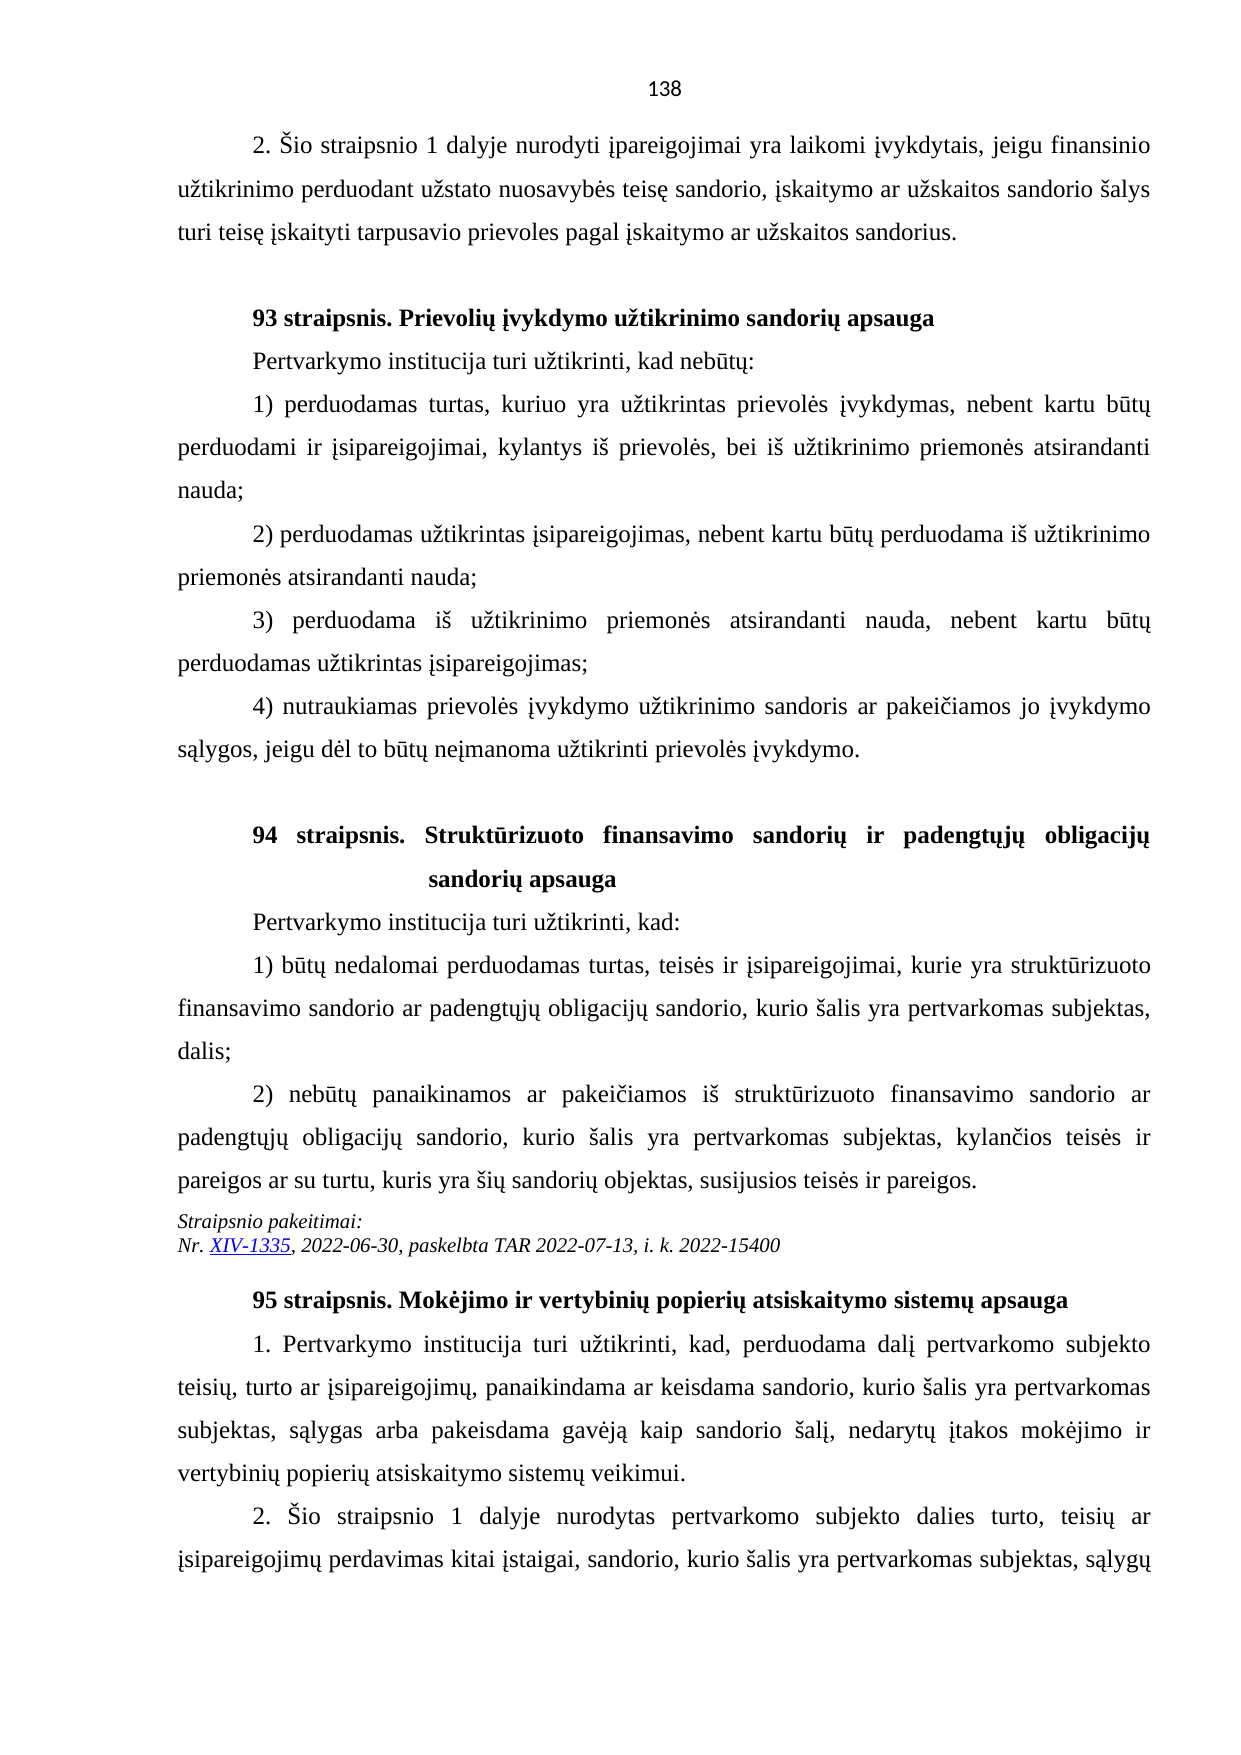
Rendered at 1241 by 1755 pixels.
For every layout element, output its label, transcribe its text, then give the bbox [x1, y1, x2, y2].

text 1) būtų nedalomai perduodamas turtas, teisės ir įsipareigojimai, kurie yra struktūrizuoto finansavimo sandorio ar padengtųjų obligacijų sandorio, kurio šalis yra pertvarkomas subjektas, dalis; [177, 950, 1152, 1065]
text Straipsnio pakeitimai: [177, 1209, 1152, 1233]
text Pertvarkymo institucija turi užtikrinti, kad: [177, 907, 1152, 936]
text 3) perduodama iš užtikrinimo priemonės atsirandanti nauda, nebent kartu būtų perduodamas užtikrintas įsipareigojimas; [177, 605, 1152, 677]
text 1. Pertvarkymo institucija turi užtikrinti, kad, perduodama dalį pertvarkomo subjekto teisių, turto ar įsipareigojimų, panaikindama ar keisdama sandorio, kurio šalis yra pertvarkomas subjektas, sąlygas arba pakeisdama gavėją kaip sandorio šalį, nedarytų įtakos mokėjimo ir vertybinių popierių atsiskaitymo sistemų veikimui. [177, 1329, 1152, 1487]
text Pertvarkymo institucija turi užtikrinti, kad nebūtų: [177, 346, 1152, 375]
text 95 straipsnis. Mokėjimo ir vertybinių popierių atsiskaitymo sistemų apsauga [177, 1286, 1152, 1314]
text 2. Šio straipsnio 1 dalyje nurodytas pertvarkomo subjekto dalies turto, teisių ar įsipareigojimų perdavimas kitai įstaigai, sandorio, kurio šalis yra pertvarkomas subjektas, sąlygų [177, 1501, 1152, 1573]
text 93 straipsnis. Prievolių įvykdymo užtikrinimo sandorių apsauga [177, 303, 1152, 332]
text 2. Šio straipsnio 1 dalyje nurodyti įpareigojimai yra laikomi įvykdytais, jeigu finansinio užtikrinimo perduodant užstato nuosavybės teisę sandorio, įskaitymo ar užskaitos sandorio šalys turi teisę įskaityti tarpusavio prievoles pagal įskaitymo ar užskaitos sandorius. [177, 131, 1152, 246]
text 94 straipsnis. Struktūrizuoto finansavimo sandorių ir padengtųjų obligacijų sandorių apsauga [252, 821, 1152, 892]
text 2) perduodamas užtikrintas įsipareigojimas, nebent kartu būtų perduodama iš užtikrinimo priemonės atsirandanti nauda; [177, 519, 1152, 591]
text 1) perduodamas turtas, kuriuo yra užtikrintas prievolės įvykdymas, nebent kartu būtų perduodami ir įsipareigojimai, kylantys iš prievolės, bei iš užtikrinimo priemonės atsirandanti nauda; [177, 389, 1152, 504]
text 4) nutraukiamas prievolės įvykdymo užtikrinimo sandoris ar pakeičiamos jo įvykdymo sąlygos, jeigu dėl to būtų neįmanoma užtikrinti prievolės įvykdymo. [177, 691, 1152, 763]
text Nr. XIV-1335, 2022-06-30, paskelbta TAR 2022-07-13, i. k. 2022-15400 [177, 1233, 1152, 1257]
text 2) nebūtų panaikinamos ar pakeičiamos iš struktūrizuoto finansavimo sandorio ar padengtųjų obligacijų sandorio, kurio šalis yra pertvarkomas subjektas, kylančios teisės ir pareigos ar su turtu, kuris yra šių sandorių objektas, susijusios teisės ir pareigos. [177, 1079, 1152, 1194]
